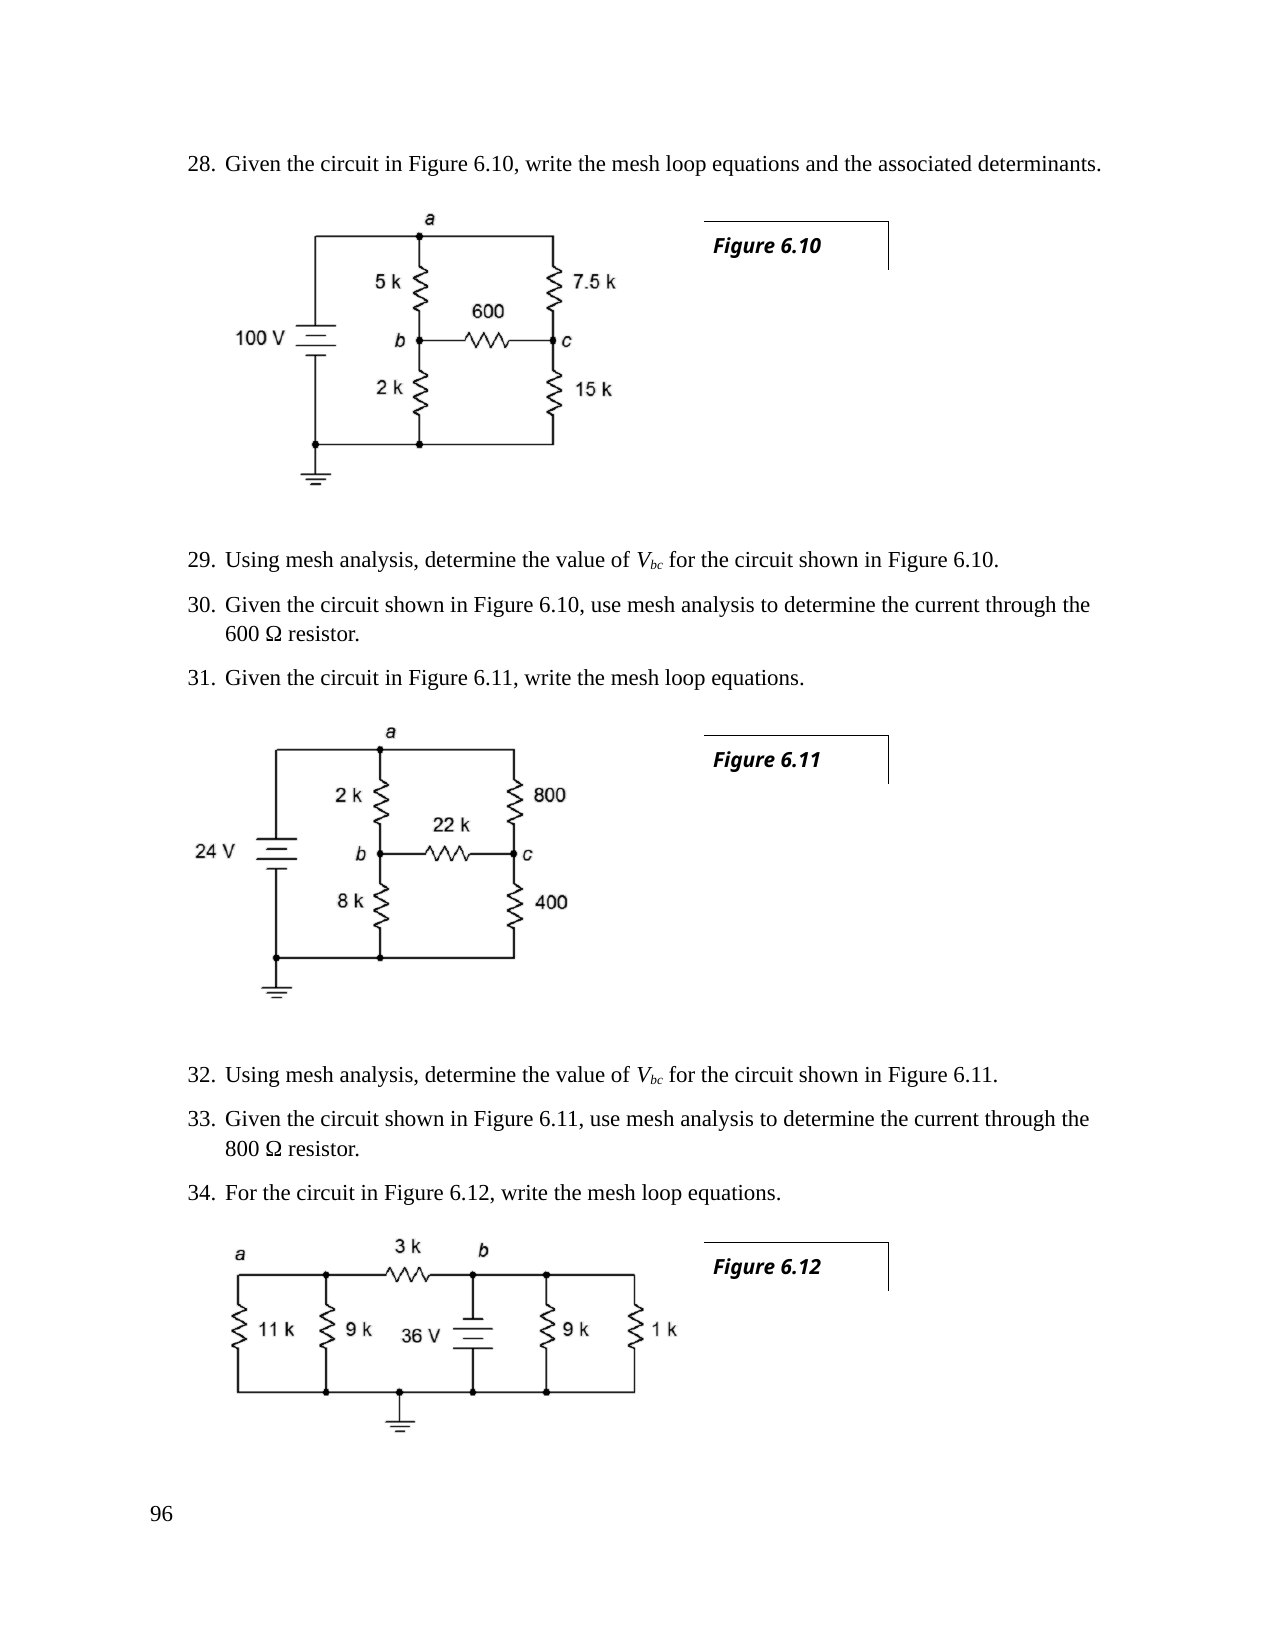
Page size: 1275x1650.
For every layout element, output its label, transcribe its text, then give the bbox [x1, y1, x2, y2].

list Given the circuit shown in Figure 6.11, use mesh analysis to determine the current through the 800 Ω resistor. [187, 1105, 1125, 1161]
text Figure 6.12 [713, 1252, 879, 1280]
list Given the circuit shown in Figure 6.10, use mesh analysis to determine the current through the 600 Ω resistor. [187, 591, 1125, 646]
list Figure 6.11 [713, 745, 879, 774]
list Figure 6.10 [713, 231, 879, 259]
list Using mesh analysis, determine the value of Vbc for the circuit shown in Figure 6.10. [187, 546, 1125, 573]
list For the circuit in Figure 6.12, write the mesh loop equations. [187, 1179, 1125, 1206]
picture [225, 198, 630, 502]
picture [180, 713, 586, 1017]
list Given the circuit in Figure 6.11, write the mesh loop equations. [187, 664, 1125, 691]
list Given the circuit in Figure 6.10, write the mesh loop equations and the associated determinants. [187, 150, 1125, 176]
list Using mesh analysis, determine the value of Vbc for the circuit shown in Figure 6.11. [187, 1061, 1125, 1087]
picture [196, 1215, 692, 1453]
